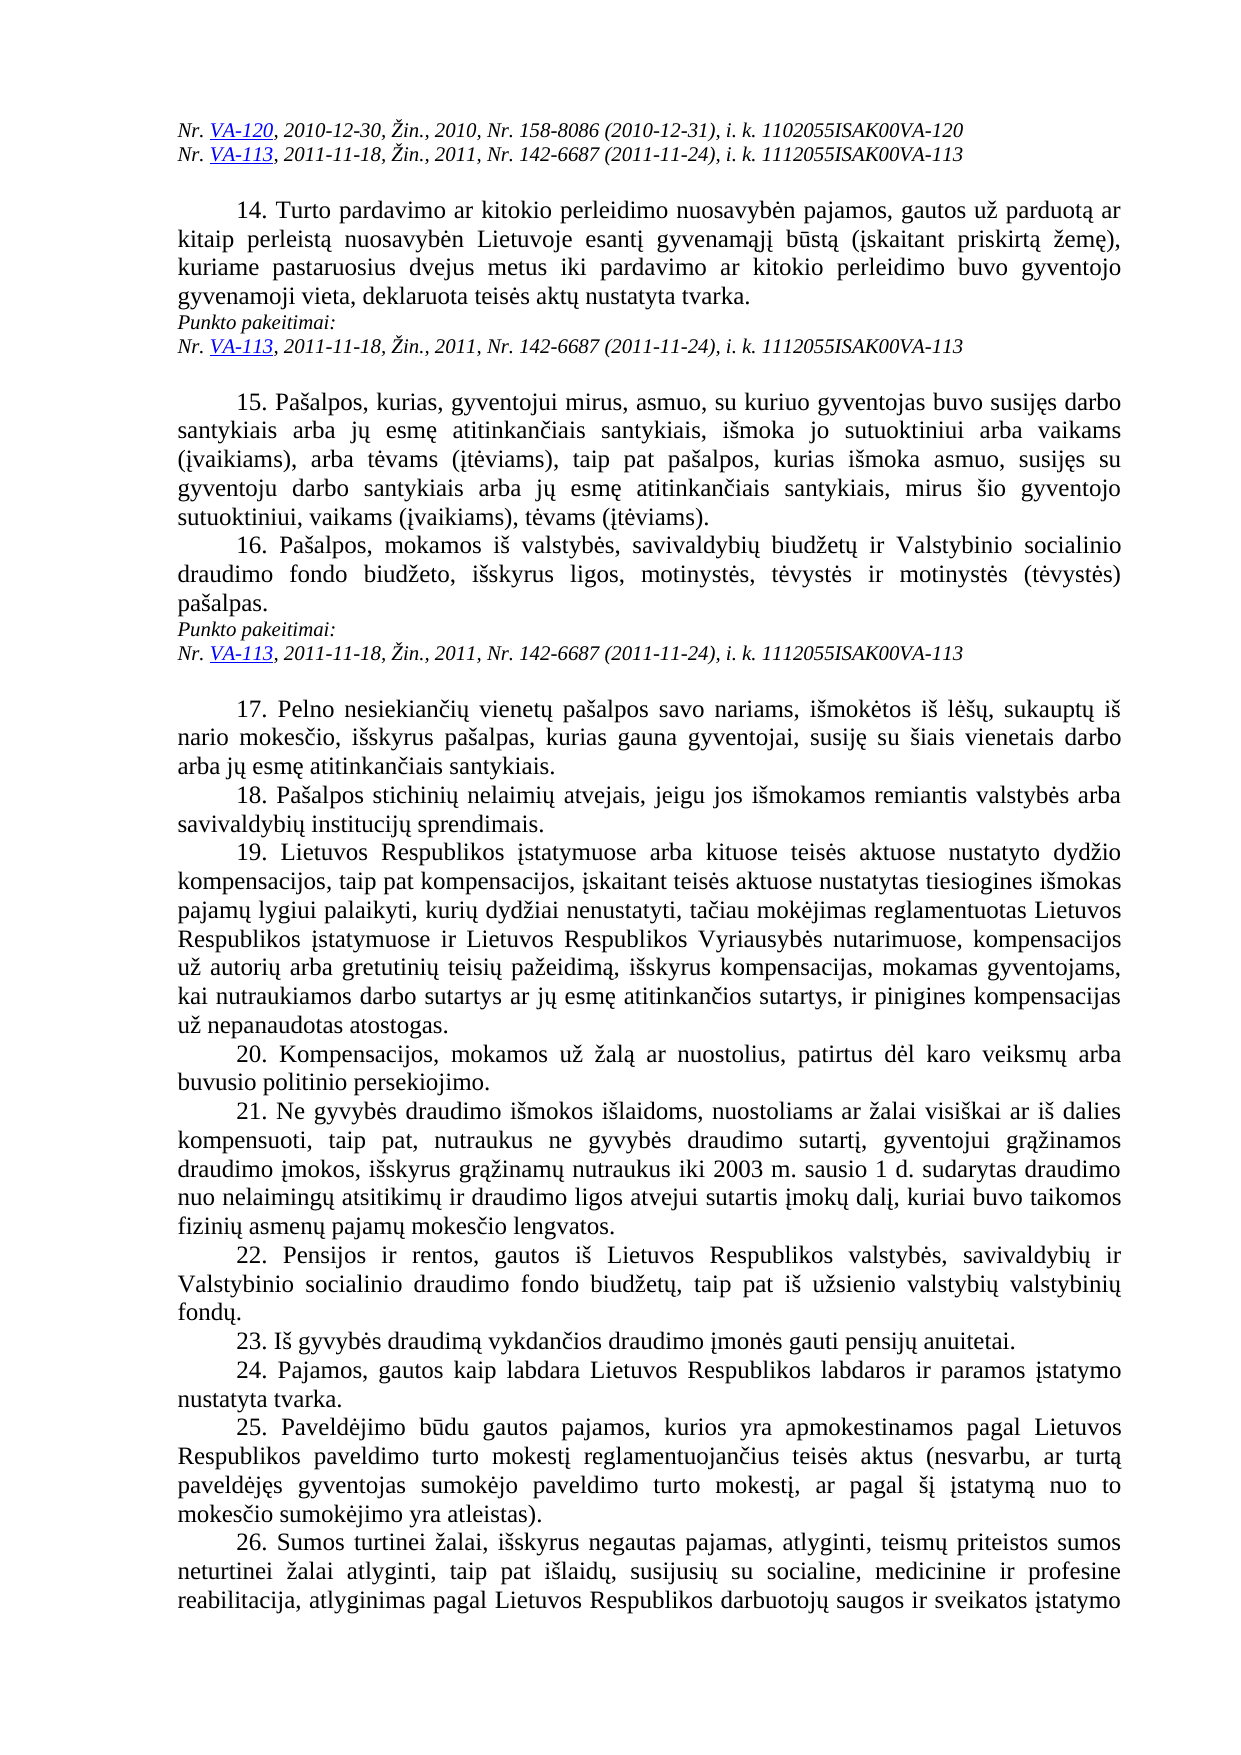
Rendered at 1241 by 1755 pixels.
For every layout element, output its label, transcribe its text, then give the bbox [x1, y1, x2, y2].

text Punkto pakeitimai: [177, 617, 1122, 641]
text 23. Iš gyvybės draudimą vykdančios draudimo įmonės gauti pensijų anuitetai. [177, 1326, 1122, 1355]
text 17. Pelno nesiekiančių vienetų pašalpos savo nariams, išmokėtos iš lėšų, sukauptų iš nario mokesčio, išskyrus pašalpas, kurias gauna gyventojai, susiję su šiais vienetais darbo arba jų esmę atitinkančiais santykiais. [177, 694, 1122, 780]
text 24. Pajamos, gautos kaip labdara Lietuvos Respublikos labdaros ir paramos įstatymo nustatyta tvarka. [177, 1355, 1122, 1412]
text 21. Ne gyvybės draudimo išmokos išlaidoms, nuostoliams ar žalai visiškai ar iš dalies kompensuoti, taip pat, nutraukus ne gyvybės draudimo sutartį, gyventojui grąžinamos draudimo įmokos, išskyrus grąžinamų nutraukus iki 2003 m. sausio 1 d. sudarytas draudimo nuo nelaimingų atsitikimų ir draudimo ligos atvejui sutartis įmokų dalį, kuriai buvo taikomos fizinių asmenų pajamų mokesčio lengvatos. [177, 1096, 1122, 1240]
text 16. Pašalpos, mokamos iš valstybės, savivaldybių biudžetų ir Valstybinio socialinio draudimo fondo biudžeto, išskyrus ligos, motinystės, tėvystės ir motinystės (tėvystės) pašalpas. [177, 531, 1122, 617]
text 22. Pensijos ir rentos, gautos iš Lietuvos Respublikos valstybės, savivaldybių ir Valstybinio socialinio draudimo fondo biudžetų, taip pat iš užsienio valstybių valstybinių fondų. [177, 1240, 1122, 1326]
text Punkto pakeitimai: [177, 310, 1122, 334]
text 25. Paveldėjimo būdu gautos pajamos, kurios yra apmokestinamos pagal Lietuvos Respublikos paveldimo turto mokestį reglamentuojančius teisės aktus (nesvarbu, ar turtą paveldėjęs gyventojas sumokėjo paveldimo turto mokestį, ar pagal šį įstatymą nuo to mokesčio sumokėjimo yra atleistas). [177, 1412, 1122, 1527]
text 15. Pašalpos, kurias, gyventojui mirus, asmuo, su kuriuo gyventojas buvo susijęs darbo santykiais arba jų esmę atitinkančiais santykiais, išmoka jo sutuoktiniui arba vaikams (įvaikiams), arba tėvams (įtėviams), taip pat pašalpos, kurias išmoka asmuo, susijęs su gyventoju darbo santykiais arba jų esmę atitinkančiais santykiais, mirus šio gyventojo sutuoktiniui, vaikams (įvaikiams), tėvams (įtėviams). [177, 387, 1122, 531]
text 20. Kompensacijos, mokamos už žalą ar nuostolius, patirtus dėl karo veiksmų arba buvusio politinio persekiojimo. [177, 1039, 1122, 1096]
text Nr. VA-113, 2011-11-18, Žin., 2011, Nr. 142-6687 (2011-11-24), i. k. 1112055ISAK00VA-113 [177, 142, 1122, 166]
text 18. Pašalpos stichinių nelaimių atvejais, jeigu jos išmokamos remiantis valstybės arba savivaldybių institucijų sprendimais. [177, 780, 1122, 837]
text 26. Sumos turtinei žalai, išskyrus negautas pajamas, atlyginti, teismų priteistos sumos neturtinei žalai atlyginti, taip pat išlaidų, susijusių su socialine, medicinine ir profesine reabilitacija, atlyginimas pagal Lietuvos Respublikos darbuotojų saugos ir sveikatos įstatymo [177, 1527, 1122, 1614]
text Nr. VA-113, 2011-11-18, Žin., 2011, Nr. 142-6687 (2011-11-24), i. k. 1112055ISAK00VA-113 [177, 334, 1122, 358]
text 14. Turto pardavimo ar kitokio perleidimo nuosavybėn pajamos, gautos už parduotą ar kitaip perleistą nuosavybėn Lietuvoje esantį gyvenamąjį būstą (įskaitant priskirtą žemę), kuriame pastaruosius dvejus metus iki pardavimo ar kitokio perleidimo buvo gyventojo gyvenamoji vieta, deklaruota teisės aktų nustatyta tvarka. [177, 195, 1122, 310]
text Nr. VA-120, 2010-12-30, Žin., 2010, Nr. 158-8086 (2010-12-31), i. k. 1102055ISAK00VA-120 [177, 118, 1122, 142]
text Nr. VA-113, 2011-11-18, Žin., 2011, Nr. 142-6687 (2011-11-24), i. k. 1112055ISAK00VA-113 [177, 641, 1122, 665]
text 19. Lietuvos Respublikos įstatymuose arba kituose teisės aktuose nustatyto dydžio kompensacijos, taip pat kompensacijos, įskaitant teisės aktuose nustatytas tiesiogines išmokas pajamų lygiui palaikyti, kurių dydžiai nenustatyti, tačiau mokėjimas reglamentuotas Lietuvos Respublikos įstatymuose ir Lietuvos Respublikos Vyriausybės nutarimuose, kompensacijos už autorių arba gretutinių teisių pažeidimą, išskyrus kompensacijas, mokamas gyventojams, kai nutraukiamos darbo sutartys ar jų esmę atitinkančios sutartys, ir pinigines kompensacijas už nepanaudotas atostogas. [177, 837, 1122, 1039]
